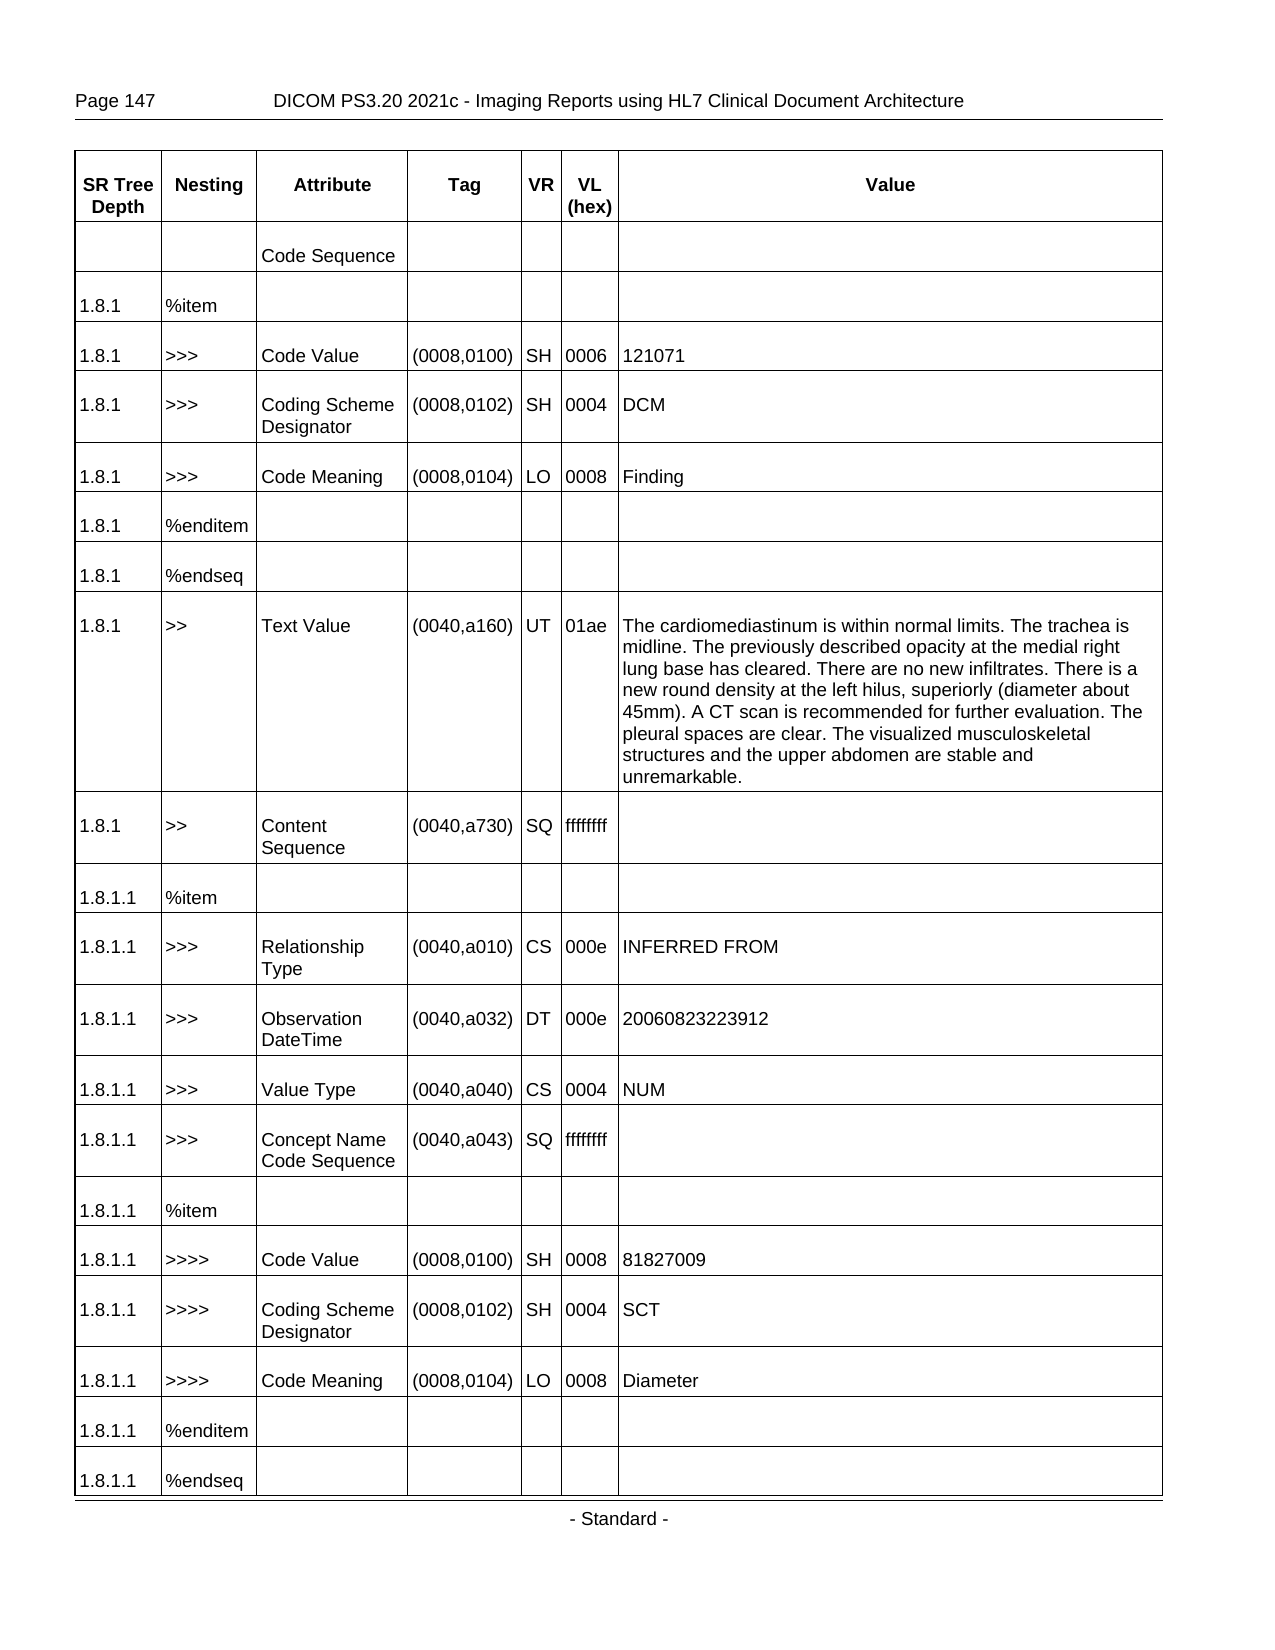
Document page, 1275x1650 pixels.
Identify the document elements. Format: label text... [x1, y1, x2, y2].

table_header Tag [408, 151, 521, 221]
table_cell %enditem [162, 492, 256, 541]
table_cell [562, 492, 618, 541]
table_cell (0008,0102) [408, 1276, 521, 1346]
table_cell [522, 492, 561, 541]
table_cell %endseq [162, 1447, 256, 1495]
table_cell [408, 222, 521, 271]
table_cell INFERRED FROM [619, 913, 1162, 983]
table_cell >>> [162, 913, 256, 983]
table_cell >>>> [162, 1347, 256, 1396]
table_cell [522, 1447, 561, 1495]
table_cell 01ae [562, 592, 618, 791]
table_cell (0040,a730) [408, 792, 521, 862]
table_cell 0008 [562, 1347, 618, 1396]
table_cell %enditem [162, 1397, 256, 1446]
table_cell Code Meaning [257, 443, 407, 491]
table_cell 1.8.1 [76, 371, 161, 442]
table_cell [619, 1397, 1162, 1446]
table_cell 0004 [562, 1056, 618, 1104]
table_cell (0040,a040) [408, 1056, 521, 1104]
table_cell 0006 [562, 322, 618, 370]
table_header VR [522, 151, 561, 221]
table_cell SQ [522, 1105, 561, 1176]
table_cell [619, 1105, 1162, 1176]
table_cell [619, 222, 1162, 271]
table_cell [76, 222, 161, 271]
table_cell [257, 1397, 407, 1446]
table_cell Diameter [619, 1347, 1162, 1396]
table_cell >>>> [162, 1276, 256, 1346]
table_cell (0040,a032) [408, 985, 521, 1055]
table_cell SQ [522, 792, 561, 862]
table_cell 1.8.1 [76, 443, 161, 491]
table_cell Code Value [257, 322, 407, 370]
table_header SR Tree Depth [76, 151, 161, 221]
table_cell [522, 542, 561, 591]
table_cell 0008 [562, 1226, 618, 1275]
table_cell (0008,0104) [408, 1347, 521, 1396]
table_cell 1.8.1.1 [76, 1105, 161, 1176]
table_cell [522, 272, 561, 321]
table_cell CS [522, 1056, 561, 1104]
table_cell 1.8.1.1 [76, 1347, 161, 1396]
table_cell [522, 864, 561, 912]
table_cell SH [522, 1226, 561, 1275]
table_header Value [619, 151, 1162, 221]
table_cell ffffffff [562, 1105, 618, 1176]
table_cell >>> [162, 1056, 256, 1104]
table_cell [408, 542, 521, 591]
table_cell [619, 864, 1162, 912]
table_cell Observation DateTime [257, 985, 407, 1055]
table_cell Finding [619, 443, 1162, 491]
table_cell [162, 222, 256, 271]
table_cell The cardiomediastinum is within normal limits. The trachea is midline. The previously described opacity at the medial right lung base has cleared. There are no new infiltrates. There is a new round density at the left hilus, superiorly (diameter about 45mm). A CT scan is recommended for further evaluation. The pleural spaces are clear. The visualized musculoskeletal structures and the upper abdomen are stable and unremarkable. [619, 592, 1162, 791]
table_cell (0008,0100) [408, 1226, 521, 1275]
table_cell Relationship Type [257, 913, 407, 983]
table_cell [408, 1397, 521, 1446]
table_cell 1.8.1.1 [76, 1276, 161, 1346]
table_cell [562, 1447, 618, 1495]
table_cell 81827009 [619, 1226, 1162, 1275]
table_cell Coding Scheme Designator [257, 1276, 407, 1346]
table_cell >>> [162, 443, 256, 491]
table_cell [257, 542, 407, 591]
table_cell [619, 492, 1162, 541]
table_cell [257, 1447, 407, 1495]
table_cell [257, 1177, 407, 1225]
table_cell [562, 222, 618, 271]
table_cell 000e [562, 985, 618, 1055]
table_cell >>> [162, 322, 256, 370]
table_cell Value Type [257, 1056, 407, 1104]
table_cell 1.8.1.1 [76, 1056, 161, 1104]
table_cell SH [522, 322, 561, 370]
table_cell (0008,0102) [408, 371, 521, 442]
table_cell [408, 492, 521, 541]
table_cell >>> [162, 985, 256, 1055]
table_cell [562, 1397, 618, 1446]
table_cell Coding Scheme Designator [257, 371, 407, 442]
table_cell 000e [562, 913, 618, 983]
table_cell 1.8.1 [76, 792, 161, 862]
table_cell [562, 542, 618, 591]
table_cell 1.8.1.1 [76, 1177, 161, 1225]
table_cell 121071 [619, 322, 1162, 370]
table_cell 1.8.1.1 [76, 913, 161, 983]
table_cell 1.8.1 [76, 272, 161, 321]
table_cell 1.8.1.1 [76, 1226, 161, 1275]
table_cell %item [162, 272, 256, 321]
table_header Nesting [162, 151, 256, 221]
table_cell LO [522, 1347, 561, 1396]
table_cell DT [522, 985, 561, 1055]
table_cell (0008,0100) [408, 322, 521, 370]
table_cell LO [522, 443, 561, 491]
table_cell [619, 272, 1162, 321]
table_cell [257, 272, 407, 321]
table_cell Concept Name Code Sequence [257, 1105, 407, 1176]
table_cell UT [522, 592, 561, 791]
table_cell 1.8.1 [76, 592, 161, 791]
table_cell 0004 [562, 1276, 618, 1346]
table_cell 1.8.1.1 [76, 1447, 161, 1495]
table_cell [408, 1447, 521, 1495]
table_cell (0040,a160) [408, 592, 521, 791]
table_cell [619, 1177, 1162, 1225]
table_cell 1.8.1 [76, 542, 161, 591]
table_cell ffffffff [562, 792, 618, 862]
table_cell >> [162, 592, 256, 791]
table_cell 0008 [562, 443, 618, 491]
table_cell [619, 1447, 1162, 1495]
table_cell %endseq [162, 542, 256, 591]
table_cell Code Sequence [257, 222, 407, 271]
table_cell [562, 272, 618, 321]
table_cell >>> [162, 371, 256, 442]
table_cell SH [522, 371, 561, 442]
table_cell [408, 272, 521, 321]
table_cell [522, 1397, 561, 1446]
table_cell [257, 492, 407, 541]
table_cell [619, 542, 1162, 591]
table_cell Content Sequence [257, 792, 407, 862]
table_cell [619, 792, 1162, 862]
table_cell 1.8.1.1 [76, 864, 161, 912]
table_cell 0004 [562, 371, 618, 442]
table_cell (0008,0104) [408, 443, 521, 491]
table_cell (0040,a010) [408, 913, 521, 983]
table_cell SH [522, 1276, 561, 1346]
table_cell >>> [162, 1105, 256, 1176]
table_cell DCM [619, 371, 1162, 442]
table_cell (0040,a043) [408, 1105, 521, 1176]
table_cell Code Meaning [257, 1347, 407, 1396]
table_cell %item [162, 1177, 256, 1225]
table_header Attribute [257, 151, 407, 221]
table_cell 1.8.1.1 [76, 1397, 161, 1446]
table_cell 1.8.1 [76, 492, 161, 541]
table_cell [257, 864, 407, 912]
table_cell %item [162, 864, 256, 912]
table_cell 20060823223912 [619, 985, 1162, 1055]
table_cell [408, 1177, 521, 1225]
table_cell 1.8.1.1 [76, 985, 161, 1055]
table_cell CS [522, 913, 561, 983]
table_cell [522, 222, 561, 271]
table_cell [408, 864, 521, 912]
table_cell >> [162, 792, 256, 862]
table_cell [522, 1177, 561, 1225]
table_cell [562, 864, 618, 912]
table_cell 1.8.1 [76, 322, 161, 370]
table_cell [562, 1177, 618, 1225]
table_cell >>>> [162, 1226, 256, 1275]
table_cell Code Value [257, 1226, 407, 1275]
table_header VL (hex) [562, 151, 618, 221]
table_cell SCT [619, 1276, 1162, 1346]
table_cell NUM [619, 1056, 1162, 1104]
table_cell Text Value [257, 592, 407, 791]
